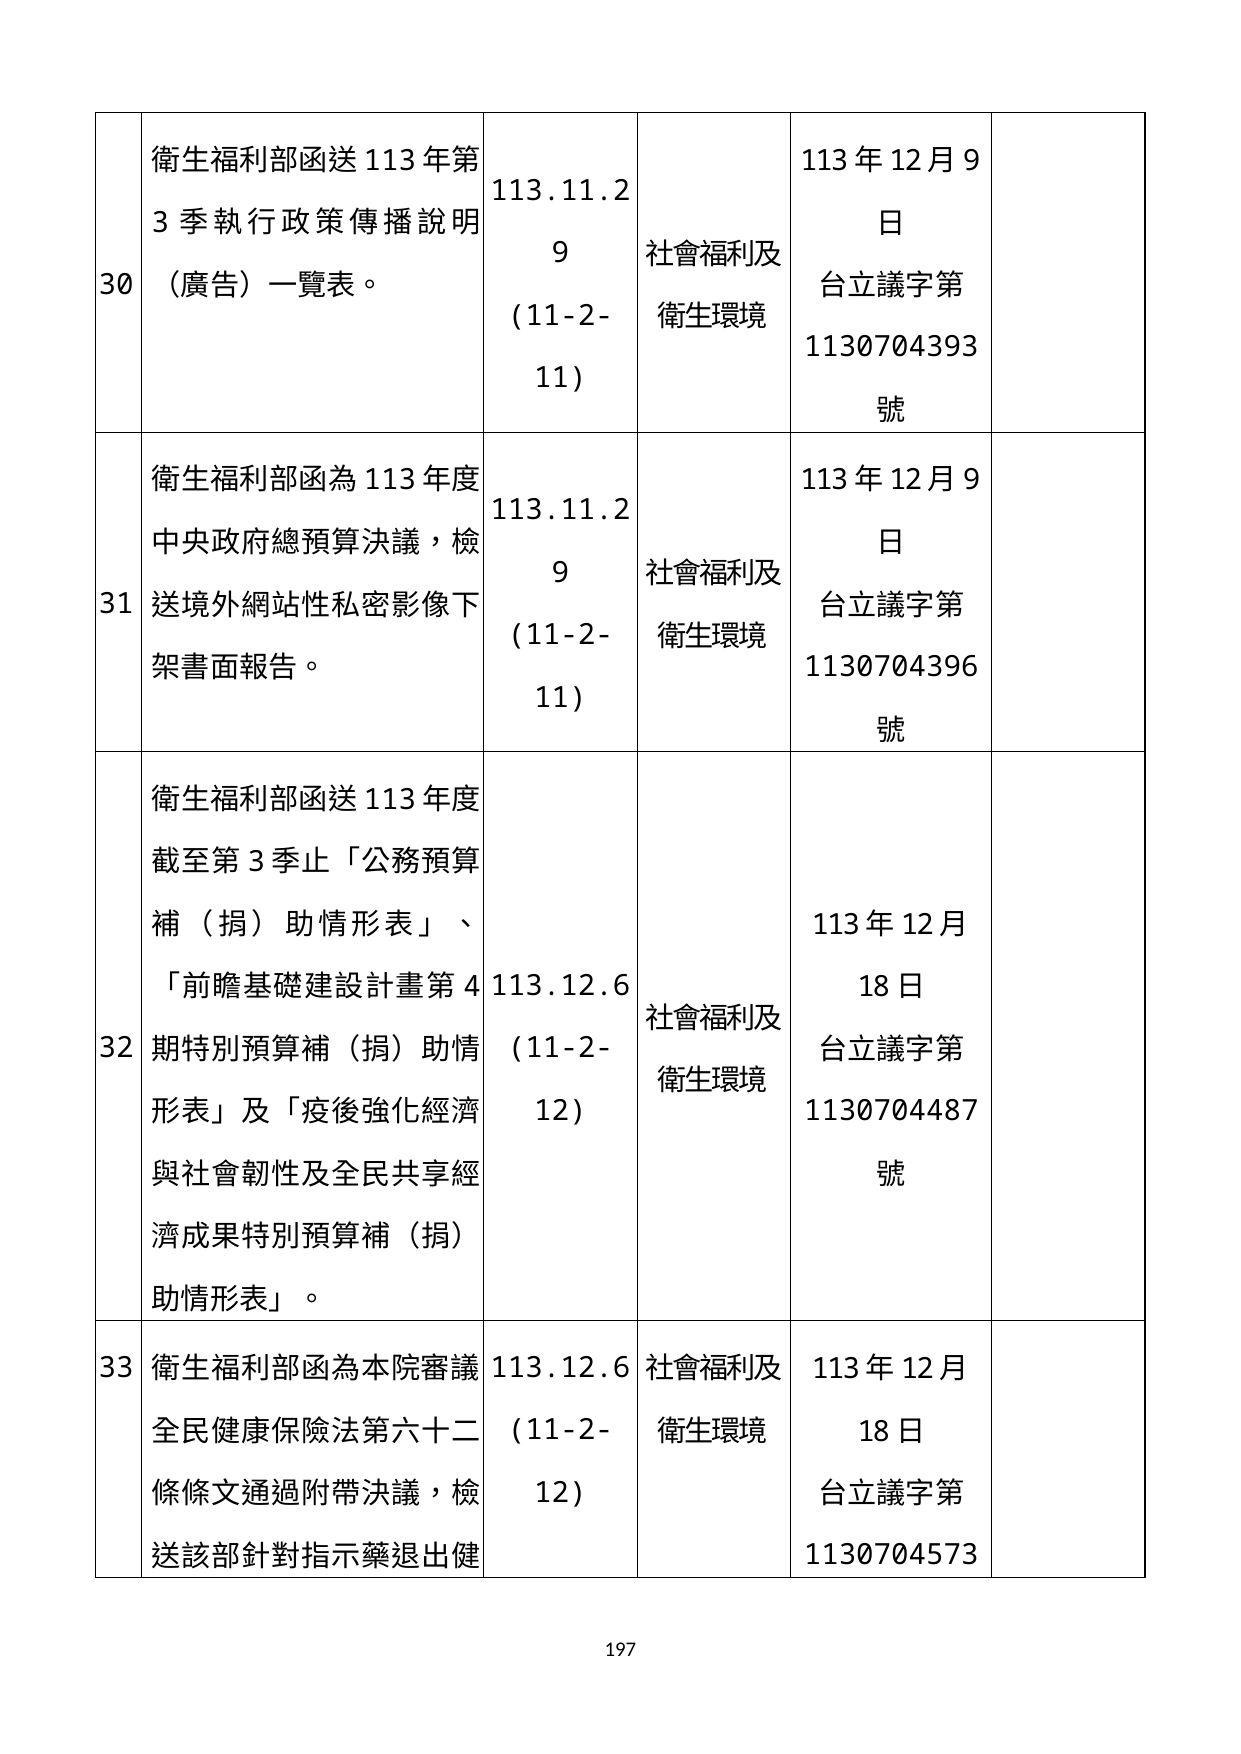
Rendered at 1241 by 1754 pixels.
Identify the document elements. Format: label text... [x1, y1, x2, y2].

table_cell 社會福利及衛生環境 [638, 113, 790, 432]
table_cell 113年12月9日 台立議字第1130704396號 [791, 433, 991, 751]
table_cell 113年12月9日 台立議字第1130704393號 [791, 113, 991, 432]
table_cell 113.11.29 (11-2-11) [484, 433, 637, 751]
table_cell 113年12月18日 台立議字第1130704573 [791, 1321, 991, 1577]
table_cell [992, 113, 1144, 432]
table_cell 衛生福利部函送113年度截至第3季止「公務預算補（捐）助情形表」、「前瞻基礎建設計畫第4期特別預算補（捐）助情形表」及「疫後強化經濟與社會韌性及全民共享經濟成果特別預算補（捐）助情形表」。 [142, 752, 483, 1320]
table_cell 衛生福利部函送113年第3季執行政策傳播說明（廣告）一覽表。 [142, 113, 483, 432]
table_cell [992, 752, 1144, 1320]
table_cell 社會福利及衛生環境 [638, 433, 790, 751]
table_cell 113.12.6 (11-2-12) [484, 752, 637, 1320]
table_cell 113.11.29 (11-2-11) [484, 113, 637, 432]
table_cell [96, 433, 141, 751]
table_cell 衛生福利部函為113年度中央政府總預算決議，檢送境外網站性私密影像下架書面報告。 [142, 433, 483, 751]
table_cell 社會福利及衛生環境 [638, 752, 790, 1320]
table_cell 113年12月18日 台立議字第1130704487號 [791, 752, 991, 1320]
table_cell 衛生福利部函為本院審議全民健康保險法第六十二條條文通過附帶決議，檢送該部針對指示藥退出健 [142, 1321, 483, 1577]
table_cell [96, 1321, 141, 1577]
table_cell [96, 113, 141, 432]
table_cell [992, 433, 1144, 751]
table_cell [992, 1321, 1144, 1577]
table_cell [96, 752, 141, 1320]
table_cell 113.12.6 (11-2-12) [484, 1321, 637, 1577]
table_cell 社會福利及衛生環境 [638, 1321, 790, 1577]
